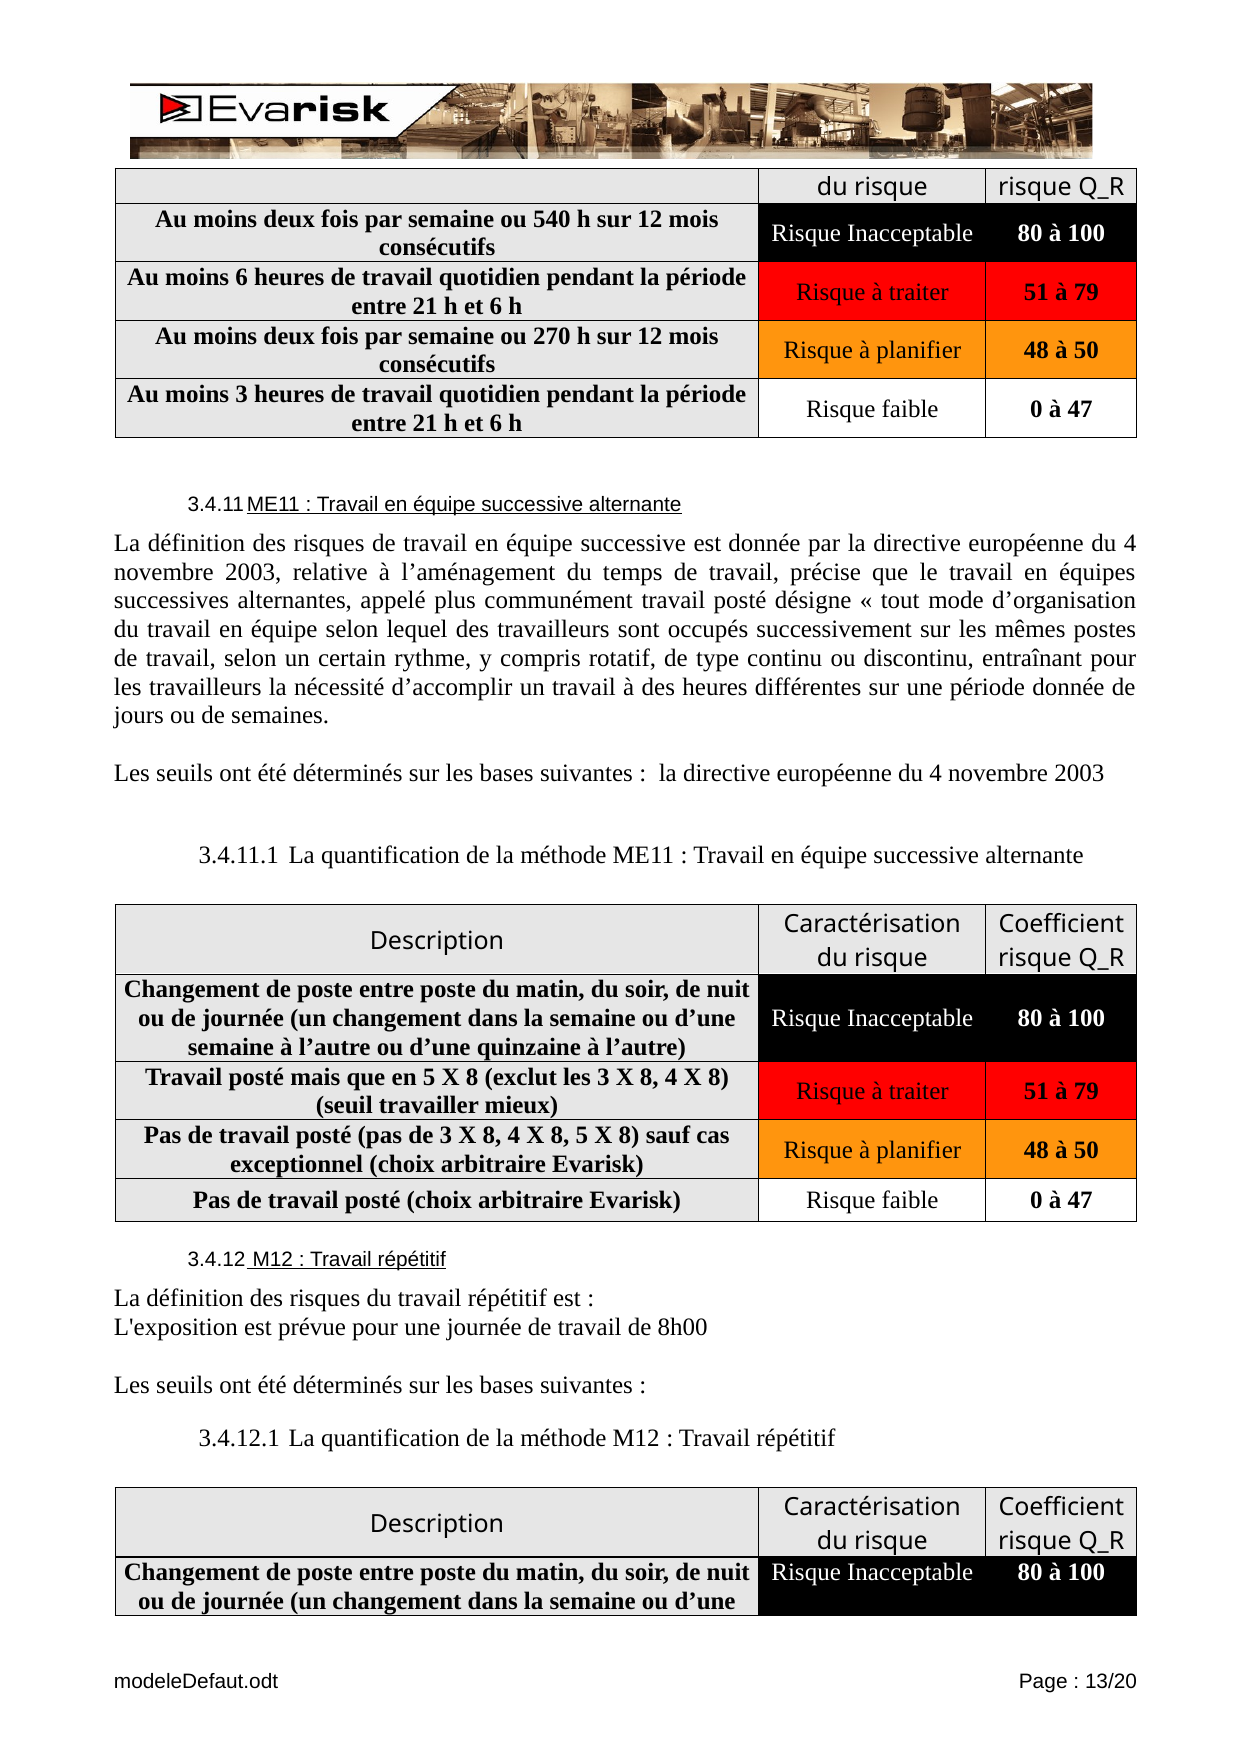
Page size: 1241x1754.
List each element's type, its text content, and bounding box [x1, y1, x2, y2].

table_cell Risque à planifier [759, 321, 985, 378]
table_cell 0 à 47 [986, 1179, 1136, 1221]
table_cell Risque à planifier [759, 1120, 985, 1178]
table_cell Pas de travail posté (choix arbitraire Evarisk) [116, 1179, 758, 1221]
table_cell 0 à 47 [986, 379, 1136, 437]
table_cell 51 à 79 [986, 262, 1136, 320]
table_cell Au moins 6 heures de travail quotidien pendant la période entre 21 h et 6 h [116, 262, 758, 320]
table_header Caractérisation du risque [759, 905, 985, 973]
text L'exposition est prévue pour une journée de travail de 8h00 [114, 1312, 1137, 1341]
table_header Description [116, 905, 758, 973]
table_cell Risque à traiter [759, 262, 985, 320]
table_cell Risque faible [759, 379, 985, 437]
table_cell 48 à 50 [986, 1120, 1136, 1178]
table_header Description [116, 1488, 758, 1556]
table_cell 80 à 100 [986, 975, 1136, 1061]
subtitle ME11 : Travail en équipe successive alternante [187, 492, 1137, 516]
text Les seuils ont été déterminés sur les bases suivantes : [114, 1370, 1137, 1398]
table_header du risque [759, 169, 985, 203]
table_cell 51 à 79 [986, 1062, 1136, 1119]
table_header Caractérisation du risque [759, 1488, 985, 1556]
table_cell Risque à traiter [759, 1062, 985, 1119]
table_cell 48 à 50 [986, 321, 1136, 378]
table_cell Au moins deux fois par semaine ou 270 h sur 12 mois consécutifs [116, 321, 758, 378]
table_cell Risque faible [759, 1179, 985, 1221]
subtitle La quantification de la méthode M12 : Travail répétitif [198, 1423, 1137, 1452]
text La définition des risques de travail en équipe successive est donnée par la directive européenne du 4 novembre 2003, relative à l’aménagement du temps de travail, précise que le travail en équipes successives alternantes, appelé plus communément travail posté désigne « tout mode d’organisation du travail en équipe selon lequel des travailleurs sont occupés successivement sur les mêmes postes de travail, selon un certain rythme, y compris rotatif, de type continu ou discontinu, entraînant pour les travailleurs la nécessité d’accomplir un travail à des heures différentes sur une période donnée de jours ou de semaines. [114, 528, 1137, 729]
table_header [116, 169, 758, 203]
text Les seuils ont été déterminés sur les bases suivantes : la directive européenne du 4 novembre 2003 [114, 758, 1137, 787]
table_cell Pas de travail posté (pas de 3 X 8, 4 X 8, 5 X 8) sauf cas exceptionnel (choix arbitraire Evarisk) [116, 1120, 758, 1178]
subtitle La quantification de la méthode ME11 : Travail en équipe successive alternante [198, 841, 1137, 869]
table_header risque Q_R [986, 169, 1136, 203]
table_cell 80 à 100 [986, 204, 1136, 261]
text La définition des risques du travail répétitif est : [114, 1283, 1137, 1312]
table_cell Travail posté mais que en 5 X 8 (exclut les 3 X 8, 4 X 8) (seuil travailler mieux) [116, 1062, 758, 1119]
table_cell 80 à 100 [986, 1558, 1136, 1615]
table_cell Risque Inacceptable [759, 1558, 985, 1615]
table_cell Risque Inacceptable [759, 975, 985, 1061]
table_header Coefficient risque Q_R [986, 1488, 1136, 1556]
table_cell Risque Inacceptable [759, 204, 985, 261]
table_header Coefficient risque Q_R [986, 905, 1136, 973]
subtitle M12 : Travail répétitif [187, 1247, 1137, 1271]
